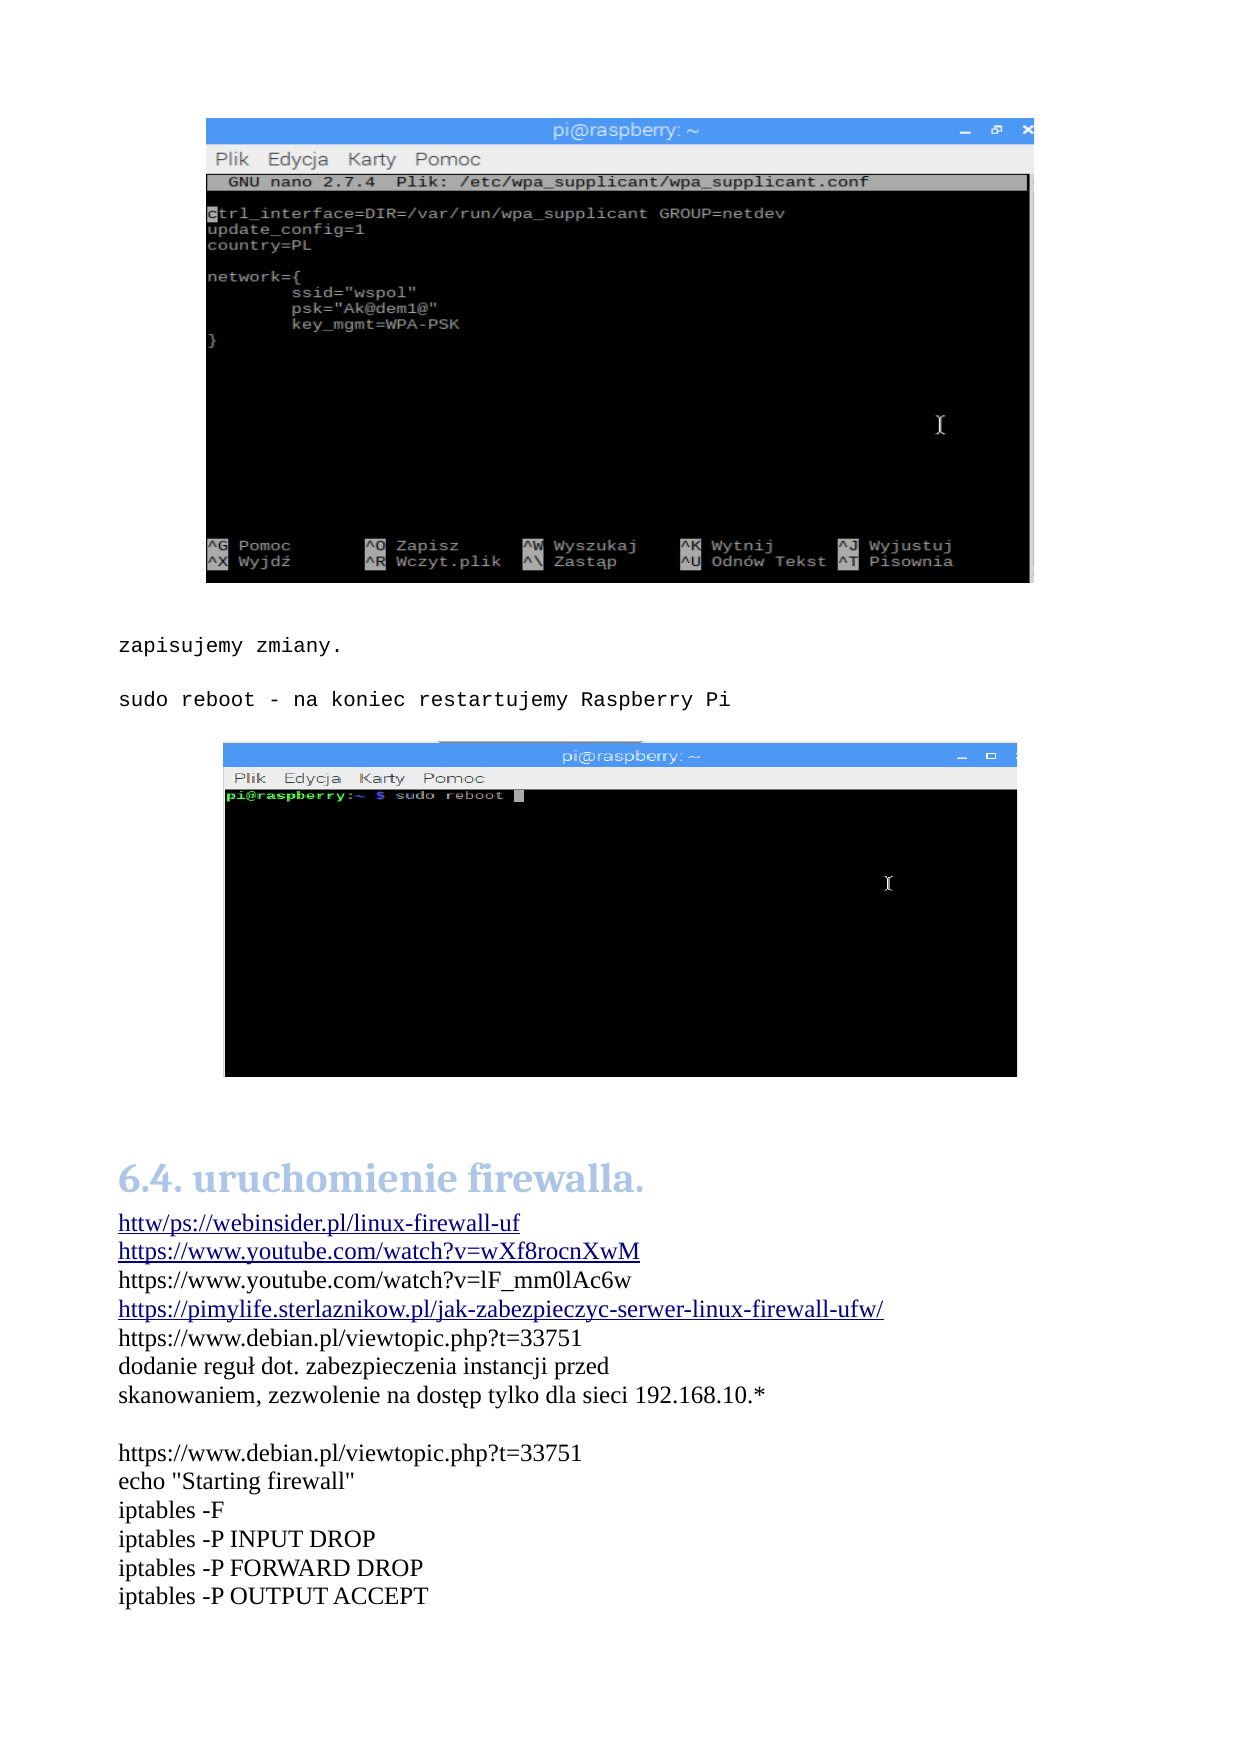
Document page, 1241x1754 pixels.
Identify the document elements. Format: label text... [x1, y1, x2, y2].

text zapisujemy zmiany. [118, 636, 1122, 659]
text skanowaniem, zezwolenie na dostęp tylko dla sieci 192.168.10.* [118, 1380, 1122, 1409]
text httw/ps://webinsider.pl/linux-firewall-uf [118, 1208, 1122, 1236]
text https://pimylife.sterlaznikow.pl/jak-zabezpieczyc-serwer-linux-firewall-ufw/ [118, 1294, 1122, 1323]
picture [223, 741, 1018, 1077]
text dodanie reguł dot. zabezpieczenia instancji przed [118, 1351, 1122, 1380]
text echo "Starting firewall" iptables -F iptables -P INPUT DROP iptables -P FORWARD DROP iptables -P OUTPUT ACCEPT [118, 1466, 1122, 1610]
text https://www.debian.pl/viewtopic.php?t=33751 [118, 1438, 1122, 1466]
text sudo reboot - na koniec restartujemy Raspberry Pi [118, 689, 1122, 712]
text https://www.youtube.com/watch?v=lF_mm0lAc6w [118, 1265, 1122, 1294]
picture [206, 118, 1035, 583]
subtitle uruchomienie firewalla. [118, 1155, 1122, 1203]
text https://www.youtube.com/watch?v=wXf8rocnXwM [118, 1236, 1122, 1265]
text https://www.debian.pl/viewtopic.php?t=33751 [118, 1323, 1122, 1351]
